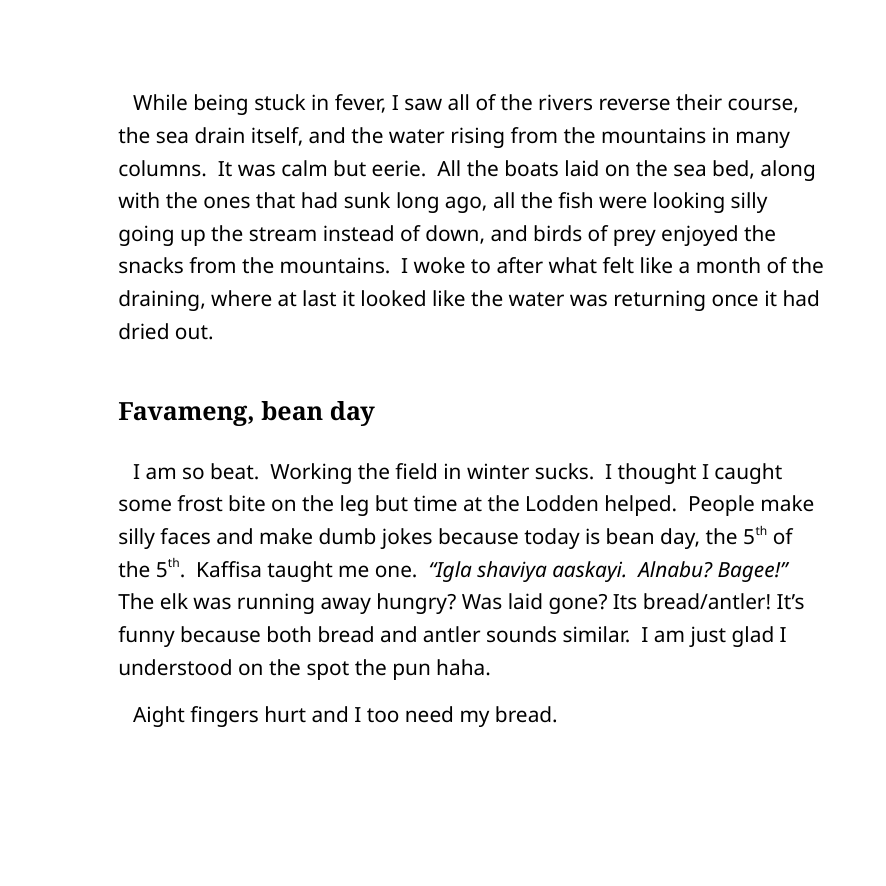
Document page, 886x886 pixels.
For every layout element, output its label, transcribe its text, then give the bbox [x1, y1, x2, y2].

text I am so beat. Working the field in winter sucks. I thought I caught some frost bite on the leg but time at the Lodden helped. People make silly faces and make dumb jokes because today is bean day, the 5th of the 5th. Kaffisa taught me one. “Igla shaviya aaskayi. Alnabu? Bagee!” The elk was running away hungry? Was laid gone? Its bread/antler! It’s funny because both bread and antler sounds similar. I am just glad I understood on the spot the pun haha. [118, 457, 827, 681]
subtitle Favameng, bean day [118, 393, 827, 427]
text Aight fingers hurt and I too need my bread. [118, 700, 827, 728]
text While being stuck in fever, I saw all of the rivers reverse their course, the sea drain itself, and the water rising from the mountains in many columns. It was calm but eerie. All the boats laid on the sea bed, along with the ones that had sunk long ago, all the fish were looking silly going up the stream instead of down, and birds of prey enjoyed the snacks from the mountains. I woke to after what felt like a month of the draining, where at last it looked like the water was returning once it had dried out. [118, 88, 827, 345]
